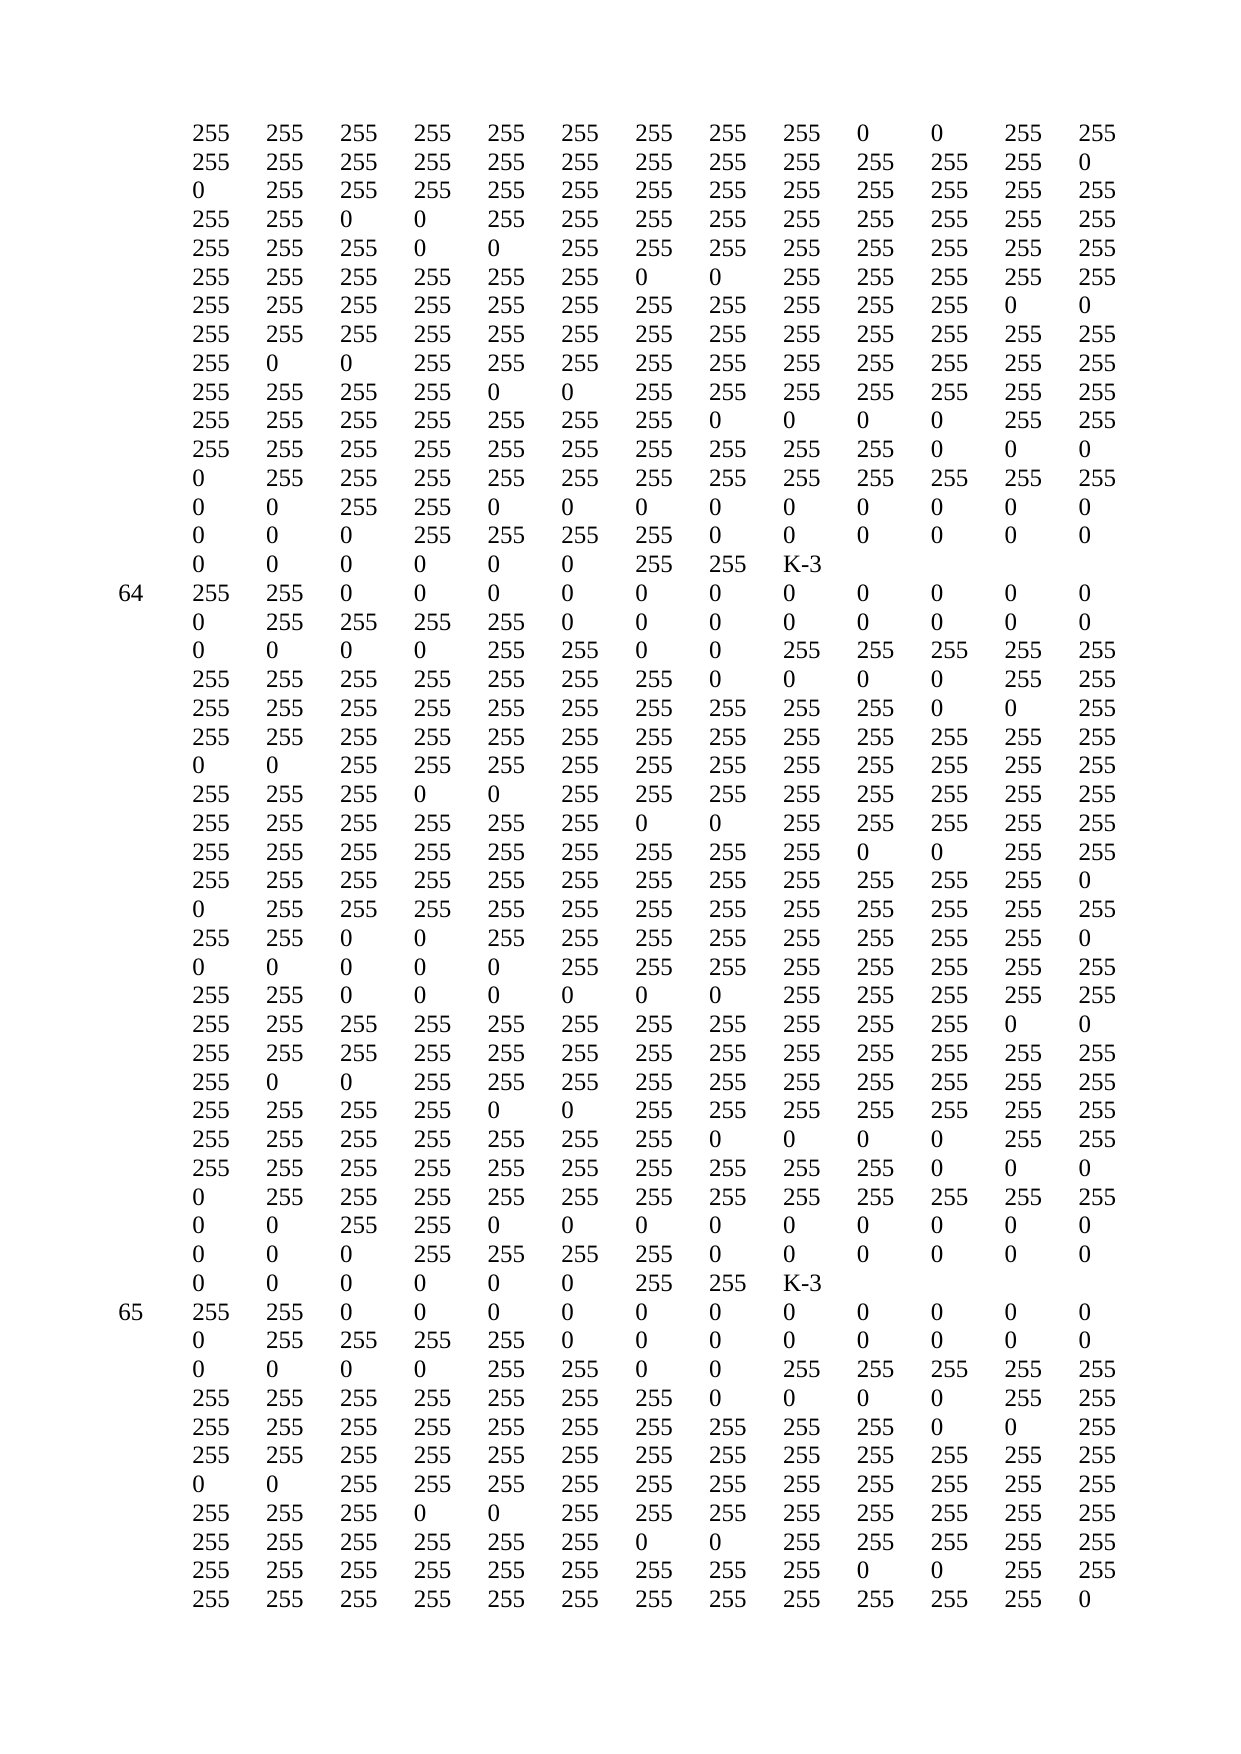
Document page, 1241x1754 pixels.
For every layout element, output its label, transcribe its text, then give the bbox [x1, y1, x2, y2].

text 64 255 255 0 0 0 0 0 0 0 0 0 0 0 0 255 255 255 255 0 0 0 0 0 0 0 0 0 0 0 0 255 255 0 0 255 255 255 255 255 255 255 255 255 255 255 255 0 0 0 0 255 255 255 255 255 255 255 255 255 255 255 255 0 0 255 255 255 255 255 255 255 255 255 255 255 255 255 255 0 0 255 255 255 255 255 255 255 255 255 255 255 255 255 255 0 0 255 255 255 255 255 255 255 255 255 255 255 255 255 255 0 0 255 255 255 255 255 255 255 255 255 255 255 255 255 255 0 0 255 255 255 255 255 255 255 255 255 255 255 255 255 255 0 0 255 255 255 255 255 255 255 255 255 255 255 255 255 255 0 0 255 255 255 255 255 255 255 255 0 0 0 0 0 0 255 255 255 255 255 255 255 255 255 255 0 0 0 0 0 0 255 255 255 255 255 255 255 255 255 255 255 255 255 255 255 255 0 0 255 255 255 255 255 255 255 255 255 255 255 255 255 255 0 0 255 255 255 255 255 255 255 255 255 255 255 255 255 255 0 0 255 255 255 255 255 255 255 255 255 255 255 255 255 255 0 0 0 0 255 255 255 255 255 255 255 255 255 255 255 255 0 0 0 0 255 255 255 255 255 255 255 255 255 255 255 255 0 0 255 255 0 0 0 0 0 0 0 0 0 0 0 0 255 255 255 255 0 0 0 0 0 0 0 0 0 0 0 0 255 255 K-3 [118, 578, 1122, 1297]
text 65 255 255 0 0 0 0 0 0 0 0 0 0 0 0 255 255 255 255 0 0 0 0 0 0 0 0 0 0 0 0 255 255 0 0 255 255 255 255 255 255 255 255 255 255 255 255 0 0 0 0 255 255 255 255 255 255 255 255 255 255 255 255 0 0 255 255 255 255 255 255 255 255 255 255 255 255 255 255 0 0 255 255 255 255 255 255 255 255 255 255 255 255 255 255 0 0 255 255 255 255 255 255 255 255 255 255 255 255 255 255 0 0 255 255 255 255 255 255 255 255 255 255 255 255 255 255 0 0 255 255 255 255 255 255 255 255 255 255 255 255 255 255 0 [118, 1297, 1122, 1613]
text 255 255 255 255 255 255 255 255 255 0 0 255 255 255 255 255 255 255 255 255 255 255 255 255 255 0 0 255 255 255 255 255 255 255 255 255 255 255 255 255 255 0 0 255 255 255 255 255 255 255 255 255 255 255 255 0 0 255 255 255 255 255 255 255 255 255 255 255 255 255 255 0 0 255 255 255 255 255 255 255 255 255 255 255 255 255 255 255 255 0 0 255 255 255 255 255 255 255 255 255 255 255 255 255 255 0 0 255 255 255 255 255 255 255 255 255 255 255 255 255 255 0 0 255 255 255 255 255 255 255 255 255 255 255 255 255 255 0 0 0 0 255 255 255 255 255 255 255 255 255 255 255 255 0 0 0 0 255 255 255 255 255 255 255 255 255 255 255 255 0 0 255 255 0 0 0 0 0 0 0 0 0 0 0 0 255 255 255 255 0 0 0 0 0 0 0 0 0 0 0 0 255 255 K-3 [118, 118, 1122, 578]
